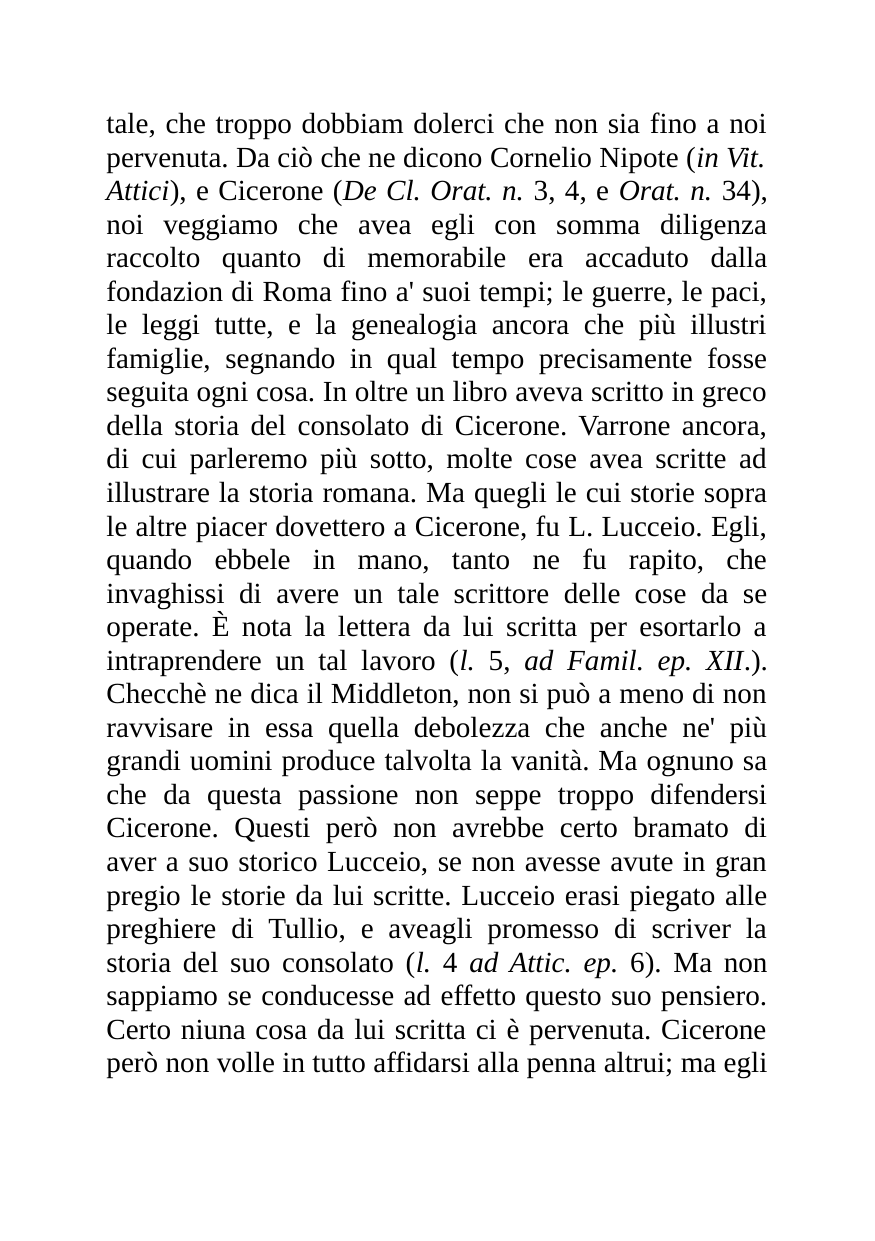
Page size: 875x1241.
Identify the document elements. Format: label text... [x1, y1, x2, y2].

text tale, che troppo dobbiam dolerci che non sia fino a noi pervenuta. Da ciò che ne dicono Cornelio Nipote (in Vit. Attici), e Cicerone (De Cl. Orat. n. 3, 4, e Orat. n. 34), noi veggiamo che avea egli con somma diligenza raccolto quanto di memorabile era accaduto dalla fondazion di Roma fino a' suoi tempi; le guerre, le paci, le leggi tutte, e la genealogia ancora che più illustri famiglie, segnando in qual tempo precisamente fosse seguita ogni cosa. In oltre un libro aveva scritto in greco della storia del consolato di Cicerone. Varrone ancora, di cui parleremo più sotto, molte cose avea scritte ad illustrare la storia romana. Ma quegli le cui storie sopra le altre piacer dovettero a Cicerone, fu L. Lucceio. Egli, quando ebbele in mano, tanto ne fu rapito, che invaghissi di avere un tale scrittore delle cose da se operate. È nota la lettera da lui scritta per esortarlo a intraprendere un tal lavoro (l. 5, ad Famil. ep. XII.). Checchè ne dica il Middleton, non si può a meno di non ravvisare in essa quella debolezza che anche ne' più grandi uomini produce talvolta la vanità. Ma ognuno sa che da questa passione non seppe troppo difendersi Cicerone. Questi però non avrebbe certo bramato di aver a suo storico Lucceio, se non avesse avute in gran pregio le storie da lui scritte. Lucceio erasi piegato alle preghiere di Tullio, e aveagli promesso di scriver la storia del suo consolato (l. 4 ad Attic. ep. 6). Ma non sappiamo se conducesse ad effetto questo suo pensiero. Certo niuna cosa da lui scritta ci è pervenuta. Cicerone però non volle in tutto affidarsi alla penna altrui; ma egli [106, 106, 768, 1079]
